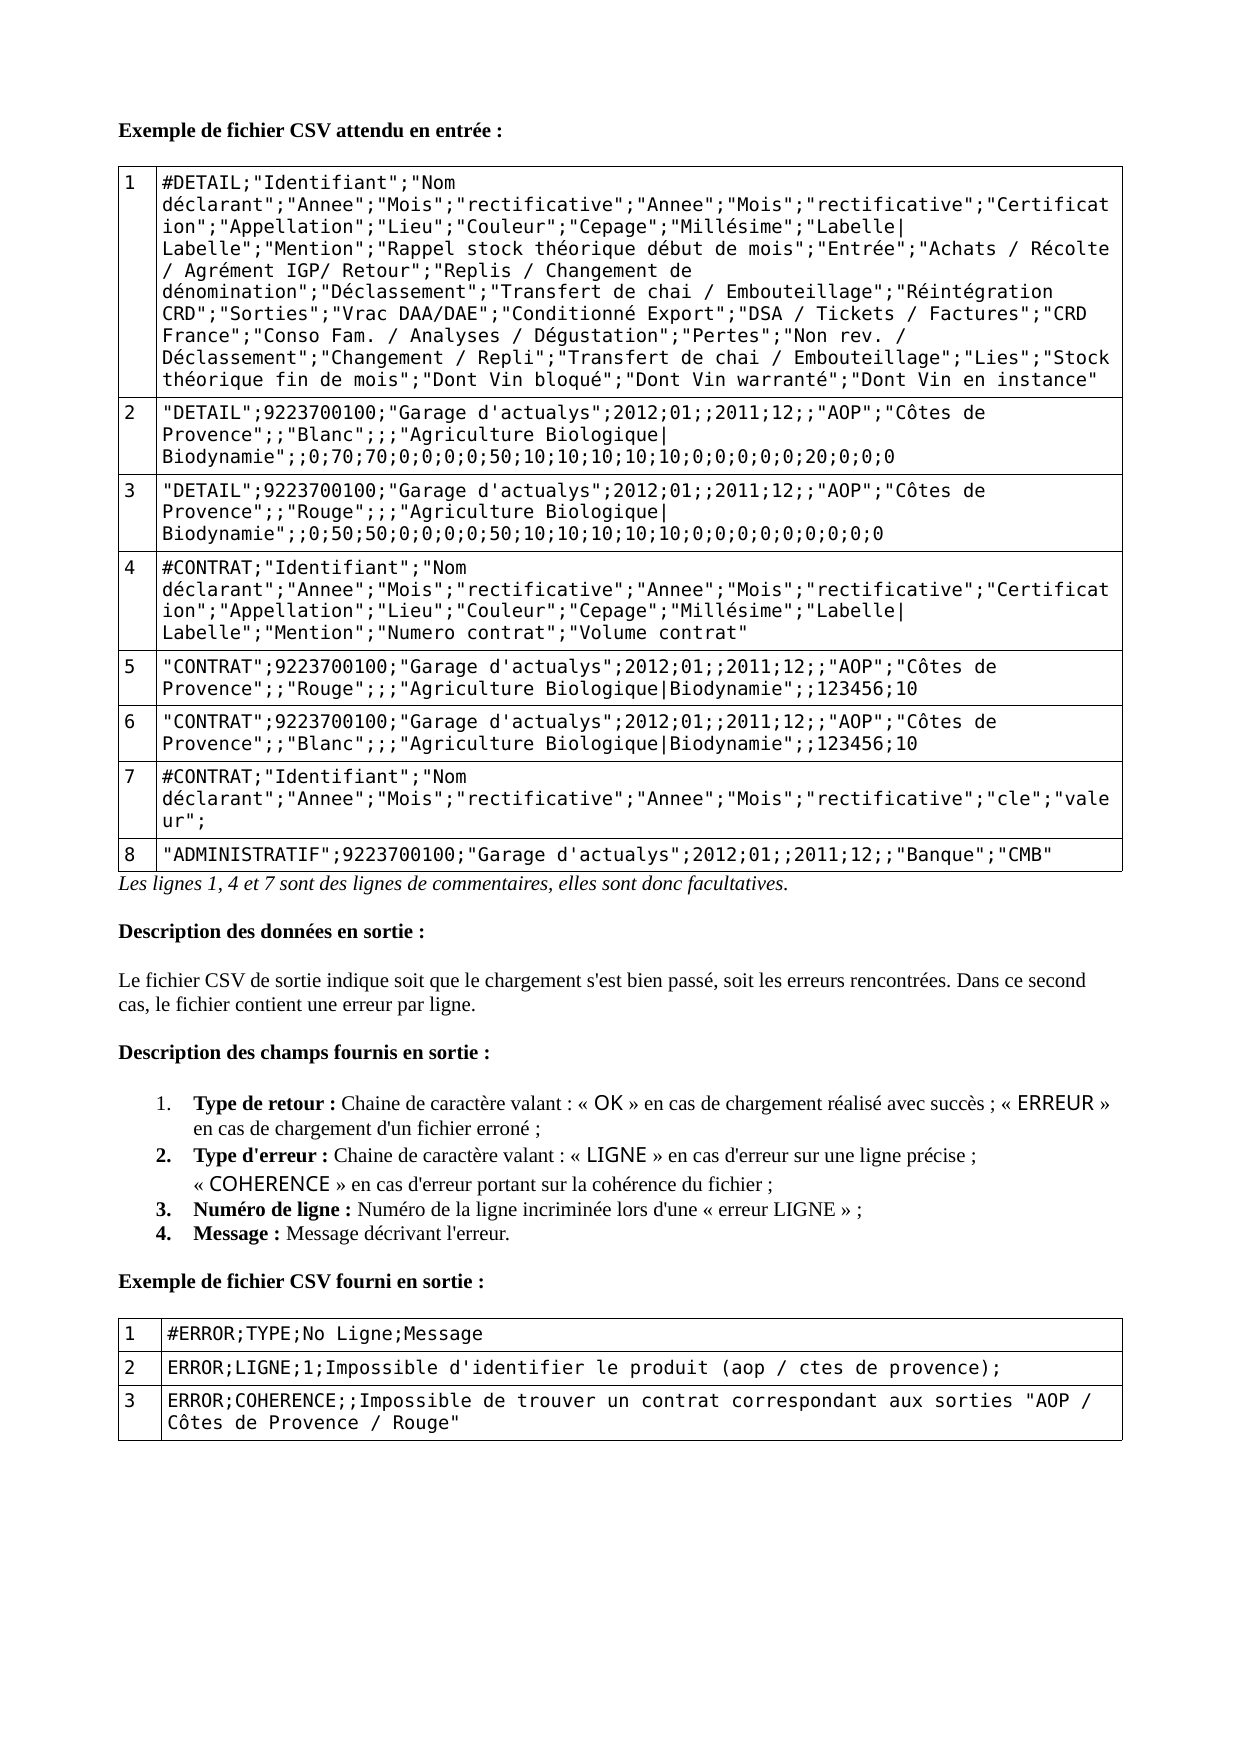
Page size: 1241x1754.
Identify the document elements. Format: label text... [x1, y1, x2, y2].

table_cell 2 [119, 1352, 161, 1384]
table_cell 6 [119, 706, 156, 761]
text Description des données en sortie : [118, 919, 1122, 943]
list Type d'erreur : Chaine de caractère valant : « LIGNE » en cas d'erreur sur une ligne précise ; « COHERENCE » en cas d'erreur portant sur la cohérence du fichier ; [156, 1140, 1122, 1197]
list Message : Message décrivant l'erreur. [156, 1221, 1122, 1245]
list Numéro de ligne : Numéro de la ligne incriminée lors d'une « erreur LIGNE » ; [156, 1197, 1122, 1221]
table_cell "DETAIL";9223700100;"Garage d'actualys";2012;01;;2011;12;;"AOP";"Côtes de Provence";;"Blanc";;;"Agriculture Biologique|Biodynamie";;0;70;70;0;0;0;0;50;10;10;10;10;10;0;0;0;0;0;20;0;0;0 [157, 398, 1122, 474]
text Les lignes 1, 4 et 7 sont des lignes de commentaires, elles sont donc facultatives. [118, 872, 1122, 895]
text Description des champs fournis en sortie : [118, 1040, 1122, 1064]
table_cell 4 [119, 552, 156, 650]
table_cell #CONTRAT;"Identifiant";"Nom déclarant";"Annee";"Mois";"rectificative";"Annee";"Mois";"rectificative";"Certification";"Appellation";"Lieu";"Couleur";"Cepage";"Millésime";"Labelle|Labelle";"Mention";"Numero contrat";"Volume contrat" [157, 552, 1122, 650]
table_cell #CONTRAT;"Identifiant";"Nom déclarant";"Annee";"Mois";"rectificative";"Annee";"Mois";"rectificative";"cle";"valeur"; [157, 762, 1122, 838]
table_cell 8 [119, 839, 156, 871]
text Exemple de fichier CSV attendu en entrée : [118, 118, 1122, 142]
text Le fichier CSV de sortie indique soit que le chargement s'est bien passé, soit les erreurs rencontrées. Dans ce second cas, le fichier contient une erreur par ligne. [118, 968, 1122, 1016]
table_cell "CONTRAT";9223700100;"Garage d'actualys";2012;01;;2011;12;;"AOP";"Côtes de Provence";;"Blanc";;;"Agriculture Biologique|Biodynamie";;123456;10 [157, 706, 1122, 761]
table_cell 7 [119, 762, 156, 838]
list Type de retour : Chaine de caractère valant : « OK » en cas de chargement réalisé avec succès ; « ERREUR » en cas de chargement d'un fichier erroné ; [156, 1088, 1122, 1140]
table_header #ERROR;TYPE;No Ligne;Message [162, 1319, 1122, 1351]
table_cell 5 [119, 651, 156, 705]
table_cell 2 [119, 398, 156, 474]
table_cell "CONTRAT";9223700100;"Garage d'actualys";2012;01;;2011;12;;"AOP";"Côtes de Provence";;"Rouge";;;"Agriculture Biologique|Biodynamie";;123456;10 [157, 651, 1122, 705]
text Exemple de fichier CSV fourni en sortie : [118, 1269, 1122, 1293]
table_cell ERROR;LIGNE;1;Impossible d'identifier le produit (aop / ctes de provence); [162, 1352, 1122, 1384]
table_cell ERROR;COHERENCE;;Impossible de trouver un contrat correspondant aux sorties "AOP / Côtes de Provence / Rouge" [162, 1386, 1122, 1440]
table_cell "DETAIL";9223700100;"Garage d'actualys";2012;01;;2011;12;;"AOP";"Côtes de Provence";;"Rouge";;;"Agriculture Biologique|Biodynamie";;0;50;50;0;0;0;0;50;10;10;10;10;10;0;0;0;0;0;0;0;0;0 [157, 475, 1122, 551]
table_header 1 [119, 167, 156, 397]
table_cell "ADMINISTRATIF";9223700100;"Garage d'actualys";2012;01;;2011;12;;"Banque";"CMB" [157, 839, 1122, 871]
table_cell 3 [119, 1386, 161, 1440]
table_header 1 [119, 1319, 161, 1351]
table_header #DETAIL;"Identifiant";"Nom déclarant";"Annee";"Mois";"rectificative";"Annee";"Mois";"rectificative";"Certification";"Appellation";"Lieu";"Couleur";"Cepage";"Millésime";"Labelle|Labelle";"Mention";"Rappel stock théorique début de mois";"Entrée";"Achats / Récolte / Agrément IGP/ Retour";"Replis / Changement de dénomination";"Déclassement";"Transfert de chai / Embouteillage";"Réintégration CRD";"Sorties";"Vrac DAA/DAE";"Conditionné Export";"DSA / Tickets / Factures";"CRD France";"Conso Fam. / Analyses / Dégustation";"Pertes";"Non rev. / Déclassement";"Changement / Repli";"Transfert de chai / Embouteillage";"Lies";"Stock théorique fin de mois";"Dont Vin bloqué";"Dont Vin warranté";"Dont Vin en instance" [157, 167, 1122, 397]
table_cell 3 [119, 475, 156, 551]
